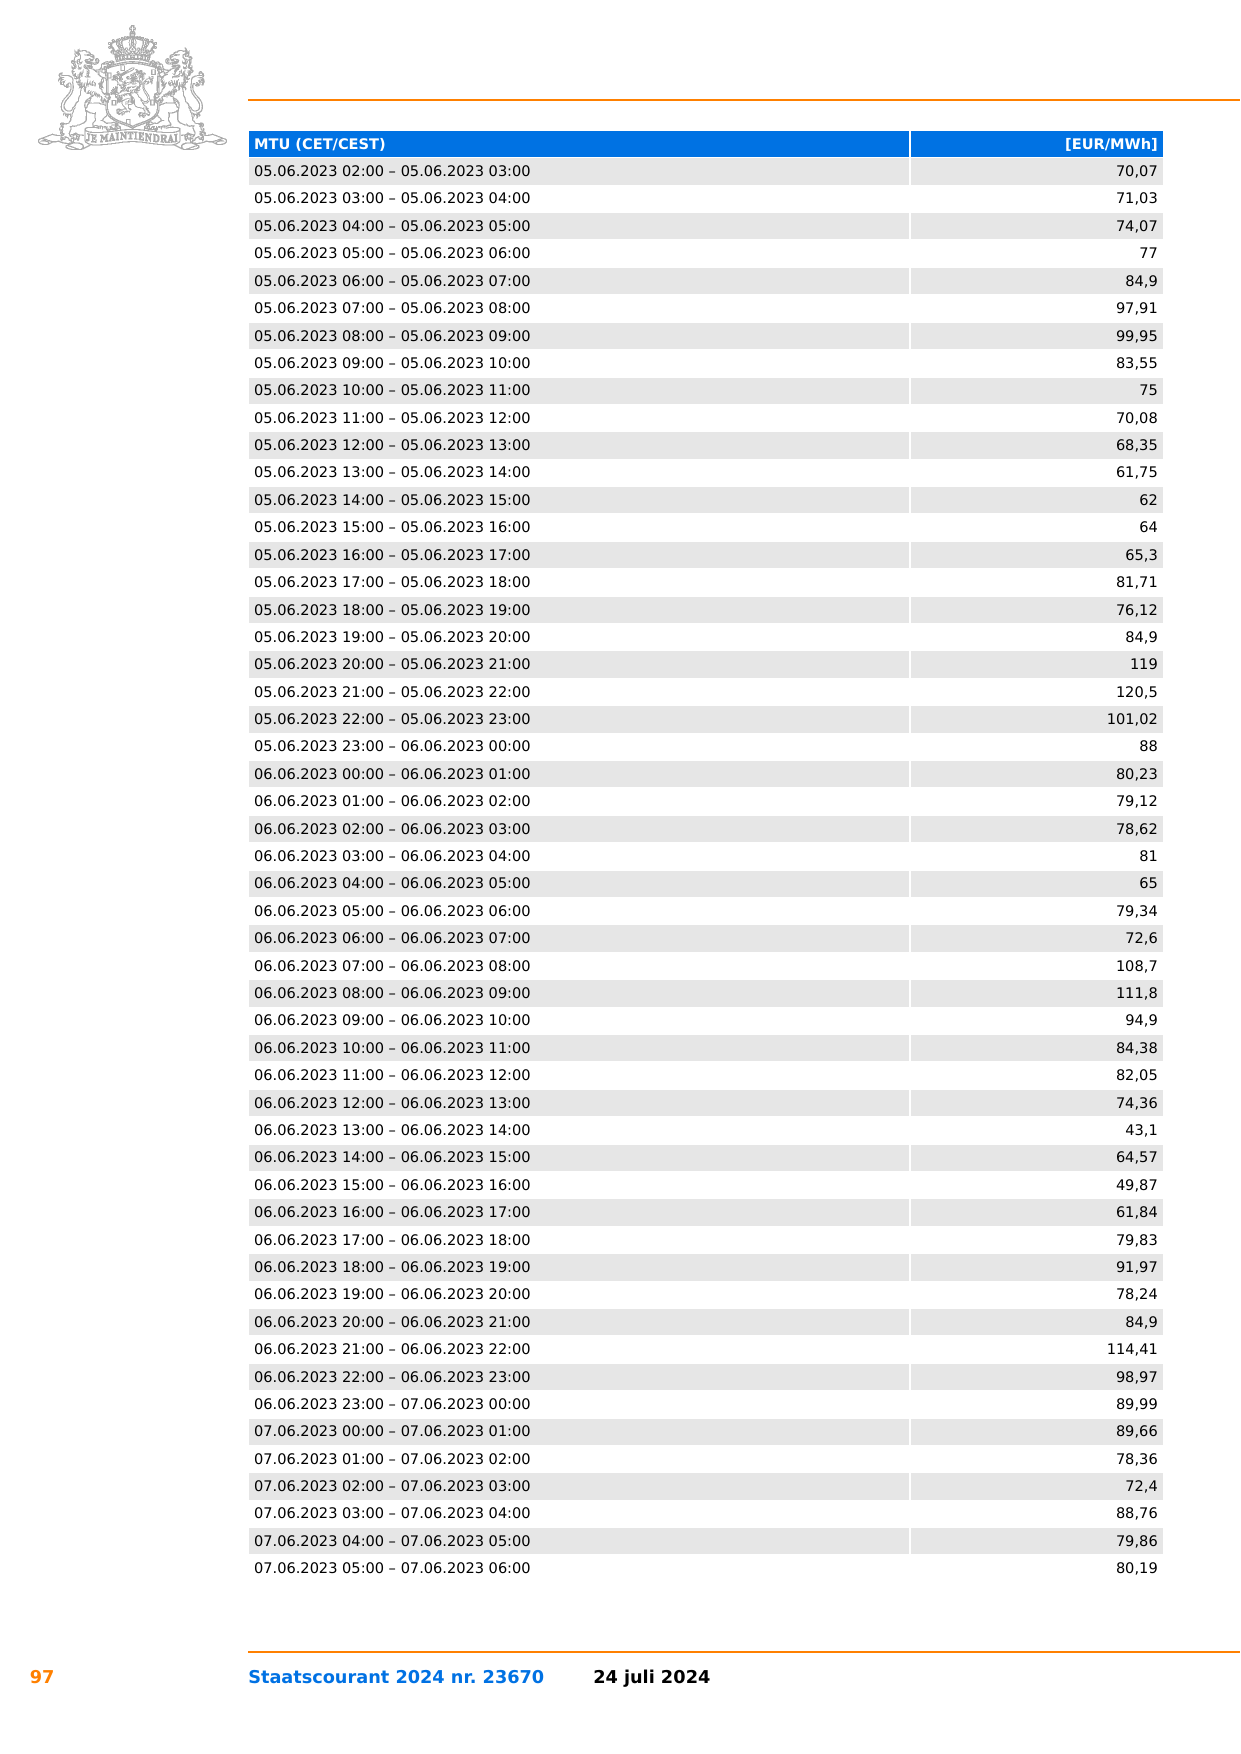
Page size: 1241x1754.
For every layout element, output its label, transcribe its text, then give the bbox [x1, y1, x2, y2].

table_cell 70,07 [911, 158, 1163, 185]
table_cell 80,23 [911, 761, 1163, 787]
table_cell 06.06.2023 05:00 – 06.06.2023 06:00 [249, 898, 909, 924]
table_cell 70,08 [911, 405, 1163, 431]
table_cell 119 [911, 651, 1163, 678]
table_cell 05.06.2023 20:00 – 05.06.2023 21:00 [249, 651, 909, 678]
table_cell 06.06.2023 10:00 – 06.06.2023 11:00 [249, 1035, 909, 1061]
table_cell 101,02 [911, 706, 1163, 733]
table_cell 72,6 [911, 925, 1163, 952]
table_cell 05.06.2023 13:00 – 05.06.2023 14:00 [249, 460, 909, 486]
table_cell 05.06.2023 04:00 – 05.06.2023 05:00 [249, 213, 909, 239]
table_cell 05.06.2023 05:00 – 05.06.2023 06:00 [249, 241, 909, 267]
table_cell 43,1 [911, 1117, 1163, 1143]
table_cell 98,97 [911, 1364, 1163, 1390]
table_cell 72,4 [911, 1473, 1163, 1500]
table_cell 07.06.2023 03:00 – 07.06.2023 04:00 [249, 1501, 909, 1527]
table_cell 06.06.2023 18:00 – 06.06.2023 19:00 [249, 1254, 909, 1281]
table_cell 06.06.2023 09:00 – 06.06.2023 10:00 [249, 1008, 909, 1034]
table_cell 79,34 [911, 898, 1163, 924]
table_cell 75 [911, 378, 1163, 404]
table_cell 05.06.2023 12:00 – 05.06.2023 13:00 [249, 432, 909, 459]
table_header [EUR/MWh] [911, 131, 1163, 157]
table_cell 64,57 [911, 1145, 1163, 1171]
table_cell 06.06.2023 04:00 – 06.06.2023 05:00 [249, 871, 909, 897]
table_cell 91,97 [911, 1254, 1163, 1281]
table_cell 05.06.2023 07:00 – 05.06.2023 08:00 [249, 295, 909, 322]
table_cell 06.06.2023 14:00 – 06.06.2023 15:00 [249, 1145, 909, 1171]
table_cell 64 [911, 515, 1163, 541]
table_cell 06.06.2023 01:00 – 06.06.2023 02:00 [249, 789, 909, 815]
table_cell 120,5 [911, 679, 1163, 705]
table_cell 71,03 [911, 186, 1163, 212]
table_cell 88 [911, 734, 1163, 760]
table_cell 06.06.2023 13:00 – 06.06.2023 14:00 [249, 1117, 909, 1143]
table_cell 05.06.2023 10:00 – 05.06.2023 11:00 [249, 378, 909, 404]
table_cell 06.06.2023 08:00 – 06.06.2023 09:00 [249, 980, 909, 1007]
table_cell 06.06.2023 17:00 – 06.06.2023 18:00 [249, 1227, 909, 1253]
table_cell 05.06.2023 15:00 – 05.06.2023 16:00 [249, 515, 909, 541]
table_cell 06.06.2023 16:00 – 06.06.2023 17:00 [249, 1199, 909, 1226]
table_cell 108,7 [911, 953, 1163, 979]
table_cell 07.06.2023 05:00 – 07.06.2023 06:00 [249, 1556, 909, 1582]
picture [38, 25, 227, 150]
table_cell 05.06.2023 08:00 – 05.06.2023 09:00 [249, 323, 909, 349]
table_cell 89,99 [911, 1391, 1163, 1417]
table_cell 79,86 [911, 1528, 1163, 1554]
table_cell 111,8 [911, 980, 1163, 1007]
table_cell 74,36 [911, 1090, 1163, 1116]
table_cell 07.06.2023 02:00 – 07.06.2023 03:00 [249, 1473, 909, 1500]
table_cell 84,38 [911, 1035, 1163, 1061]
table_cell 05.06.2023 18:00 – 05.06.2023 19:00 [249, 597, 909, 623]
table_cell 79,83 [911, 1227, 1163, 1253]
table_cell 06.06.2023 06:00 – 06.06.2023 07:00 [249, 925, 909, 952]
table_cell 81,71 [911, 569, 1163, 596]
table_cell 05.06.2023 03:00 – 05.06.2023 04:00 [249, 186, 909, 212]
table_cell 07.06.2023 04:00 – 07.06.2023 05:00 [249, 1528, 909, 1554]
table_cell 05.06.2023 22:00 – 05.06.2023 23:00 [249, 706, 909, 733]
table_cell 77 [911, 241, 1163, 267]
table_cell 05.06.2023 14:00 – 05.06.2023 15:00 [249, 487, 909, 513]
table_cell 06.06.2023 20:00 – 06.06.2023 21:00 [249, 1309, 909, 1335]
table_header MTU (CET/CEST) [249, 131, 909, 157]
table_cell 88,76 [911, 1501, 1163, 1527]
table_cell 81 [911, 843, 1163, 869]
table_cell 06.06.2023 07:00 – 06.06.2023 08:00 [249, 953, 909, 979]
table_cell 05.06.2023 06:00 – 05.06.2023 07:00 [249, 268, 909, 294]
table_cell 05.06.2023 16:00 – 05.06.2023 17:00 [249, 542, 909, 568]
table_cell 79,12 [911, 789, 1163, 815]
table_cell 05.06.2023 21:00 – 05.06.2023 22:00 [249, 679, 909, 705]
table_cell 06.06.2023 00:00 – 06.06.2023 01:00 [249, 761, 909, 787]
table_cell 07.06.2023 00:00 – 07.06.2023 01:00 [249, 1419, 909, 1445]
table_cell 05.06.2023 11:00 – 05.06.2023 12:00 [249, 405, 909, 431]
table_cell 49,87 [911, 1172, 1163, 1198]
table_cell 05.06.2023 23:00 – 06.06.2023 00:00 [249, 734, 909, 760]
table_cell 06.06.2023 15:00 – 06.06.2023 16:00 [249, 1172, 909, 1198]
table_cell 94,9 [911, 1008, 1163, 1034]
table_cell 80,19 [911, 1556, 1163, 1582]
table_cell 06.06.2023 12:00 – 06.06.2023 13:00 [249, 1090, 909, 1116]
table_cell 65 [911, 871, 1163, 897]
table_cell 06.06.2023 02:00 – 06.06.2023 03:00 [249, 816, 909, 842]
table_cell 05.06.2023 02:00 – 05.06.2023 03:00 [249, 158, 909, 185]
table_cell 114,41 [911, 1336, 1163, 1363]
table_cell 99,95 [911, 323, 1163, 349]
table_cell 05.06.2023 09:00 – 05.06.2023 10:00 [249, 350, 909, 376]
table_cell 78,36 [911, 1446, 1163, 1472]
table_cell 06.06.2023 23:00 – 07.06.2023 00:00 [249, 1391, 909, 1417]
table_cell 84,9 [911, 624, 1163, 650]
table_cell 89,66 [911, 1419, 1163, 1445]
table_cell 05.06.2023 19:00 – 05.06.2023 20:00 [249, 624, 909, 650]
table_cell 06.06.2023 19:00 – 06.06.2023 20:00 [249, 1282, 909, 1308]
table_cell 74,07 [911, 213, 1163, 239]
table_cell 78,24 [911, 1282, 1163, 1308]
table_cell 76,12 [911, 597, 1163, 623]
table_cell 62 [911, 487, 1163, 513]
table_cell 83,55 [911, 350, 1163, 376]
table_cell 06.06.2023 22:00 – 06.06.2023 23:00 [249, 1364, 909, 1390]
table_cell 05.06.2023 17:00 – 05.06.2023 18:00 [249, 569, 909, 596]
table_cell 65,3 [911, 542, 1163, 568]
table_cell 61,84 [911, 1199, 1163, 1226]
table_cell 06.06.2023 11:00 – 06.06.2023 12:00 [249, 1063, 909, 1089]
table_cell 78,62 [911, 816, 1163, 842]
table_cell 07.06.2023 01:00 – 07.06.2023 02:00 [249, 1446, 909, 1472]
table_cell 06.06.2023 21:00 – 06.06.2023 22:00 [249, 1336, 909, 1363]
table_cell 84,9 [911, 1309, 1163, 1335]
table_cell 84,9 [911, 268, 1163, 294]
table_cell 06.06.2023 03:00 – 06.06.2023 04:00 [249, 843, 909, 869]
table_cell 97,91 [911, 295, 1163, 322]
table_cell 61,75 [911, 460, 1163, 486]
table_cell 82,05 [911, 1063, 1163, 1089]
table_cell 68,35 [911, 432, 1163, 459]
